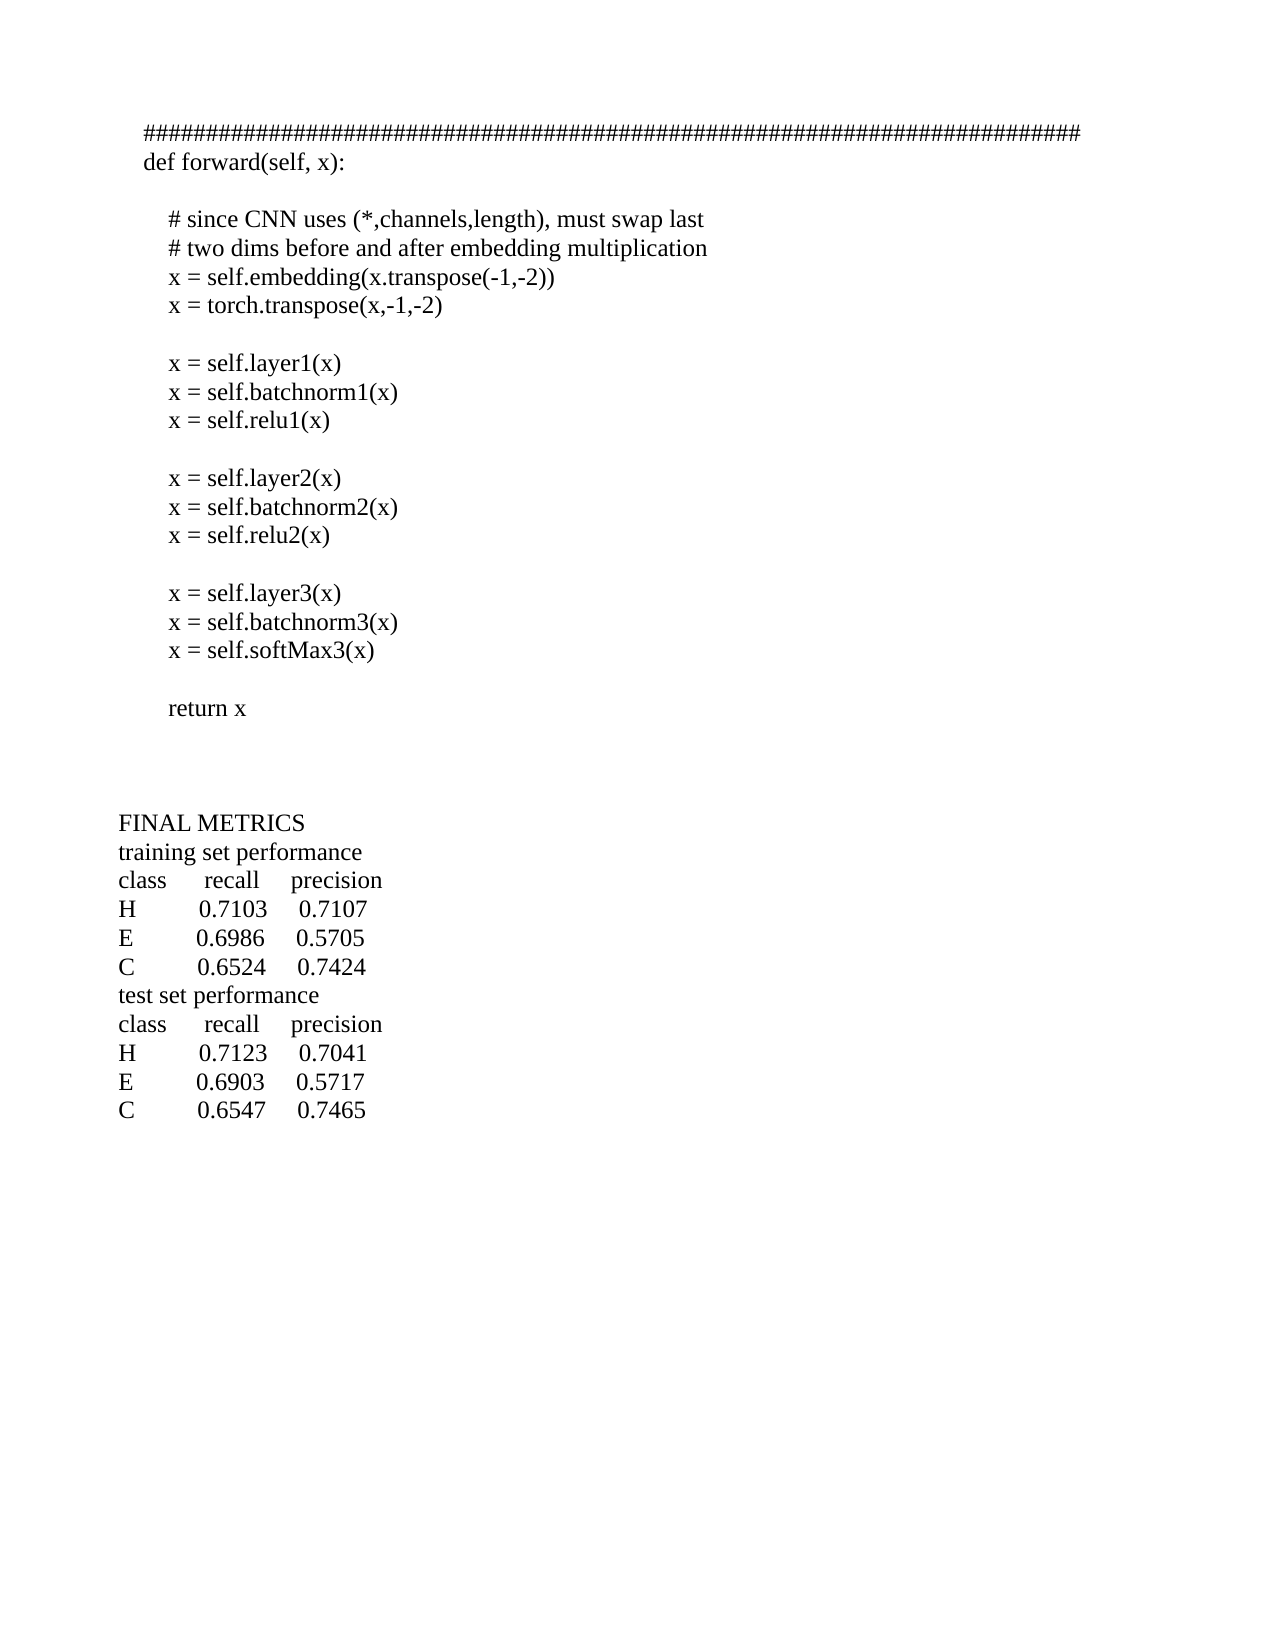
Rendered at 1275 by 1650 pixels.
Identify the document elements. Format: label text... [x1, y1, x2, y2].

text ########################################################################### [118, 118, 1157, 147]
text x = self.relu1(x) [118, 406, 1157, 434]
text C 0.6547 0.7465 [118, 1096, 1157, 1124]
text test set performance [118, 981, 1157, 1009]
text return x [118, 693, 1157, 722]
text # since CNN uses (*,channels,length), must swap last [118, 204, 1157, 233]
text x = self.softMax3(x) [118, 636, 1157, 664]
text def forward(self, x): [118, 147, 1157, 176]
text x = self.relu2(x) [118, 521, 1157, 549]
text FINAL METRICS [118, 808, 1157, 837]
text E 0.6986 0.5705 [118, 923, 1157, 952]
text x = torch.transpose(x,-1,-2) [118, 291, 1157, 319]
text # two dims before and after embedding multiplication [118, 233, 1157, 262]
text E 0.6903 0.5717 [118, 1067, 1157, 1096]
text x = self.embedding(x.transpose(-1,-2)) [118, 262, 1157, 291]
text x = self.batchnorm2(x) [118, 492, 1157, 521]
text x = self.batchnorm3(x) [118, 607, 1157, 636]
text C 0.6524 0.7424 [118, 952, 1157, 981]
text x = self.layer3(x) [118, 578, 1157, 607]
text class recall precision [118, 1009, 1157, 1038]
text x = self.batchnorm1(x) [118, 377, 1157, 406]
text class recall precision [118, 866, 1157, 894]
text H 0.7103 0.7107 [118, 894, 1157, 923]
text x = self.layer2(x) [118, 463, 1157, 492]
text H 0.7123 0.7041 [118, 1038, 1157, 1067]
text training set performance [118, 837, 1157, 866]
text x = self.layer1(x) [118, 348, 1157, 377]
